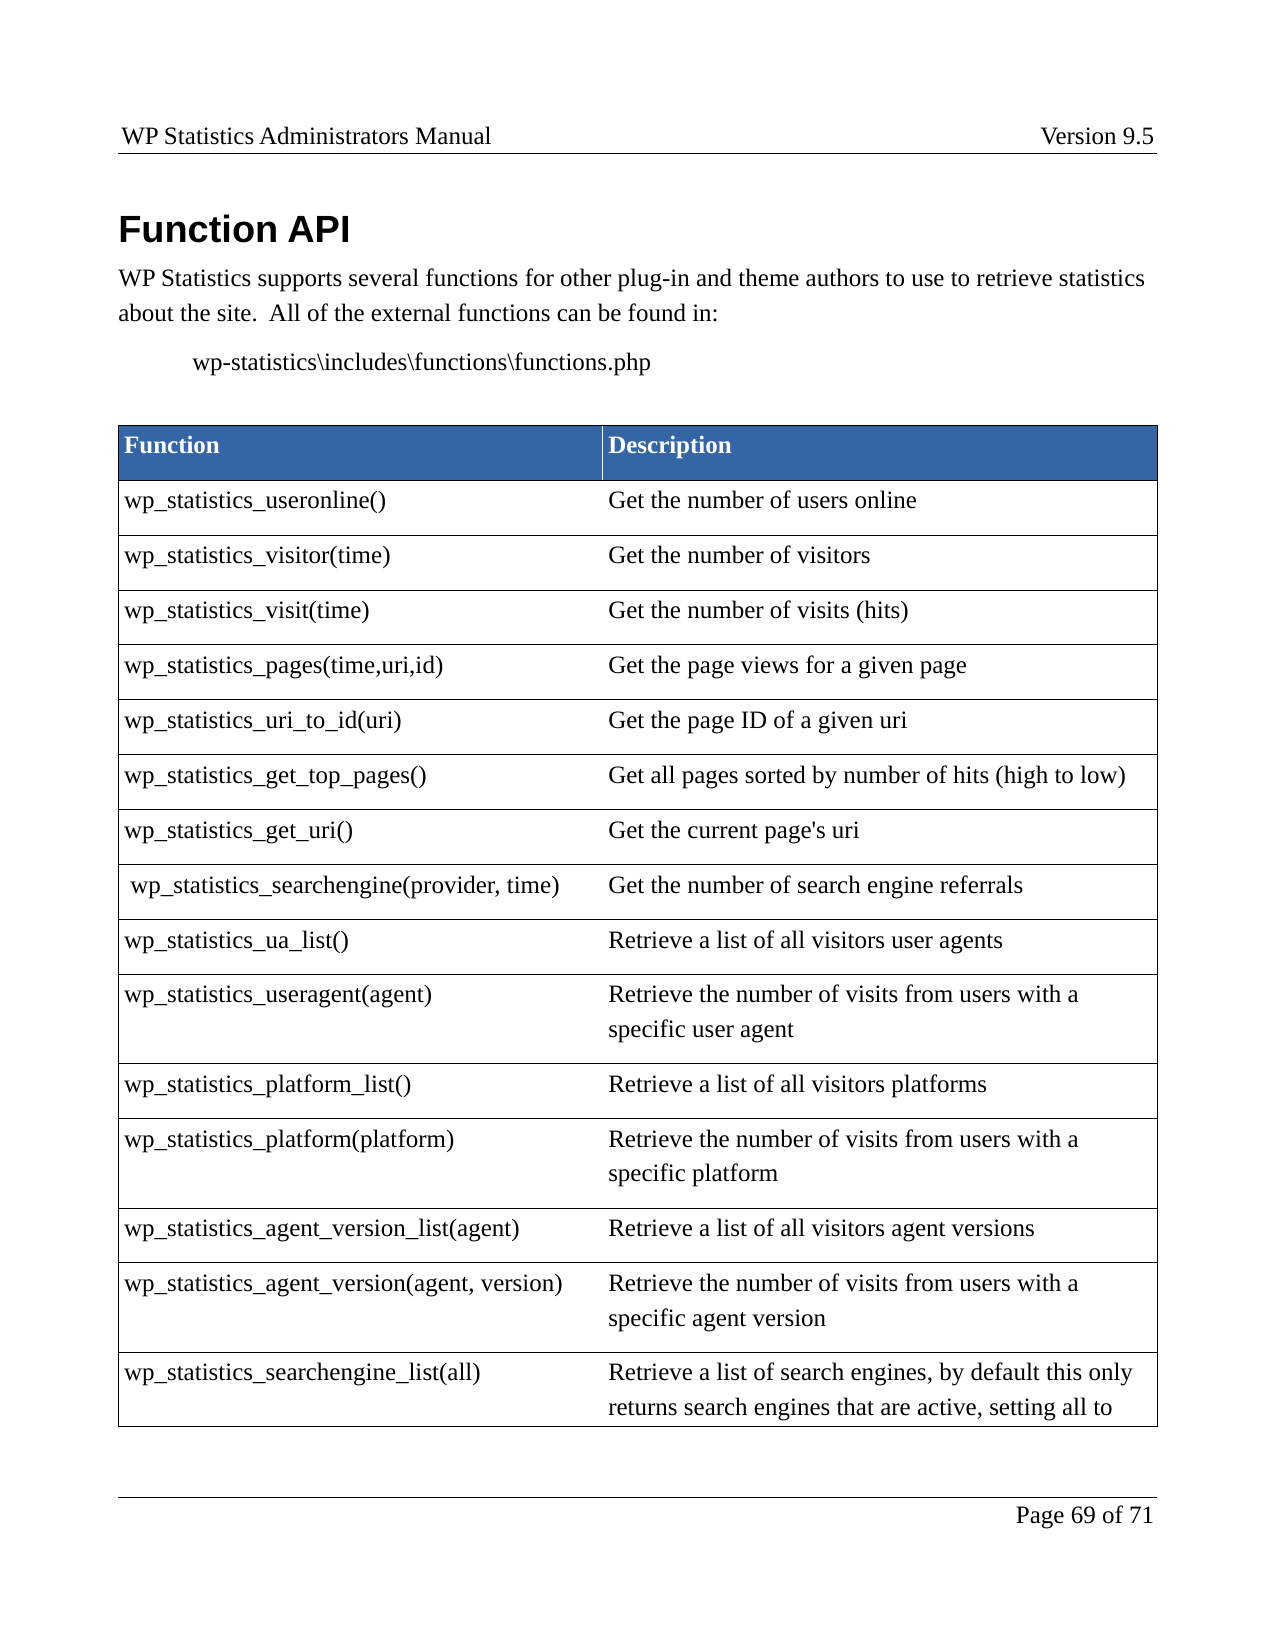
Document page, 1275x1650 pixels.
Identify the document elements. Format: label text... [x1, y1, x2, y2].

text WP Statistics supports several functions for other plug-in and theme authors to use to retrieve statistics about the site. All of the external functions can be found in: [118, 263, 1157, 327]
table_cell wp_statistics_agent_version_list(agent) [119, 1209, 602, 1262]
table_cell wp_statistics_useronline() [119, 481, 602, 534]
table_cell wp_statistics_visit(time) [119, 591, 602, 644]
table_cell Get the number of visits (hits) [603, 591, 1157, 644]
table_cell wp_statistics_get_uri() [119, 810, 602, 864]
table_cell Get the number of users online [603, 481, 1157, 534]
table_cell wp_statistics_ua_list() [119, 920, 602, 974]
table_header Function [119, 426, 602, 480]
table_cell Get the current page's uri [603, 810, 1157, 864]
table_cell wp_statistics_platform_list() [119, 1064, 602, 1118]
table_cell Retrieve the number of visits from users with a specific platform [603, 1119, 1157, 1207]
table_cell wp_statistics_searchengine_list(all) [119, 1353, 602, 1426]
table_cell Retrieve the number of visits from users with a specific user agent [603, 975, 1157, 1063]
table_cell Retrieve a list of all visitors platforms [603, 1064, 1157, 1118]
table_header Description [603, 426, 1157, 480]
table_cell Get the page views for a given page [603, 645, 1157, 699]
table_cell Get the page ID of a given uri [603, 700, 1157, 754]
table_cell Retrieve the number of visits from users with a specific agent version [603, 1263, 1157, 1352]
table_cell wp_statistics_get_top_pages() [119, 755, 602, 809]
table_cell wp_statistics_uri_to_id(uri) [119, 700, 602, 754]
table_cell wp_statistics_searchengine(provider, time) [119, 865, 602, 919]
table_cell Get the number of visitors [603, 536, 1157, 589]
table_cell Retrieve a list of search engines, by default this only returns search engines that are active, setting all to [603, 1353, 1157, 1426]
table_cell wp_statistics_useragent(agent) [119, 975, 602, 1063]
table_cell Retrieve a list of all visitors user agents [603, 920, 1157, 974]
table_cell Get the number of search engine referrals [603, 865, 1157, 919]
table_cell wp_statistics_pages(time,uri,id) [119, 645, 602, 699]
table_cell Get all pages sorted by number of hits (high to low) [603, 755, 1157, 809]
subtitle Function API [118, 207, 1157, 251]
table_cell wp_statistics_visitor(time) [119, 536, 602, 589]
text wp-statistics\includes\functions\functions.php [118, 347, 1157, 376]
table_cell wp_statistics_platform(platform) [119, 1119, 602, 1207]
table_cell wp_statistics_agent_version(agent, version) [119, 1263, 602, 1352]
table_cell Retrieve a list of all visitors agent versions [603, 1209, 1157, 1262]
